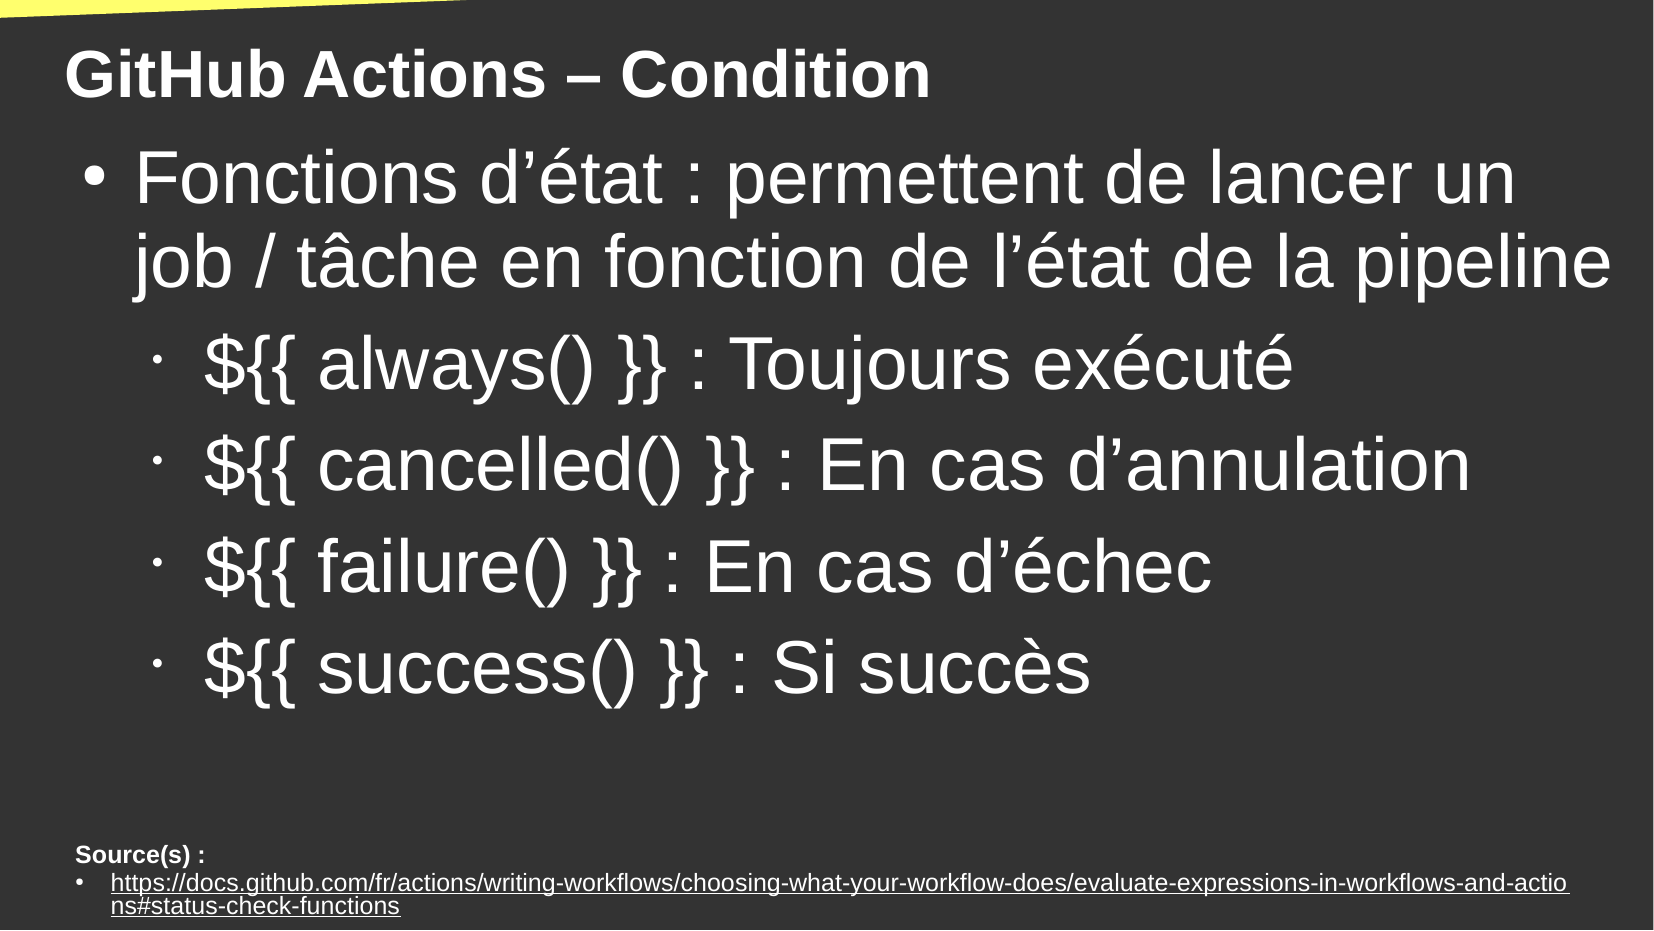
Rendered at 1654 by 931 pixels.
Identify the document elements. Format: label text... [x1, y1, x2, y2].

text_box [0, 0, 467, 18]
text_box Source(s) : https://docs.github.com/fr/actions/writing-workflows/choosing-what-your-workflow-does/evaluate-expressions-in-workflows-and-actions#status-check-functions [60, 795, 1595, 905]
list Fonctions d’état : permettent de lancer un job / tâche en fonction de l’état de la pipeline ${{ always() }} : Toujours exécuté ${{ cancelled() }} : En cas d’annulation ${{ failure() }} : En cas d’échec ${{ success() }} : Si succès [63, 135, 1630, 721]
title GitHub Actions – Condition [64, 37, 1577, 119]
